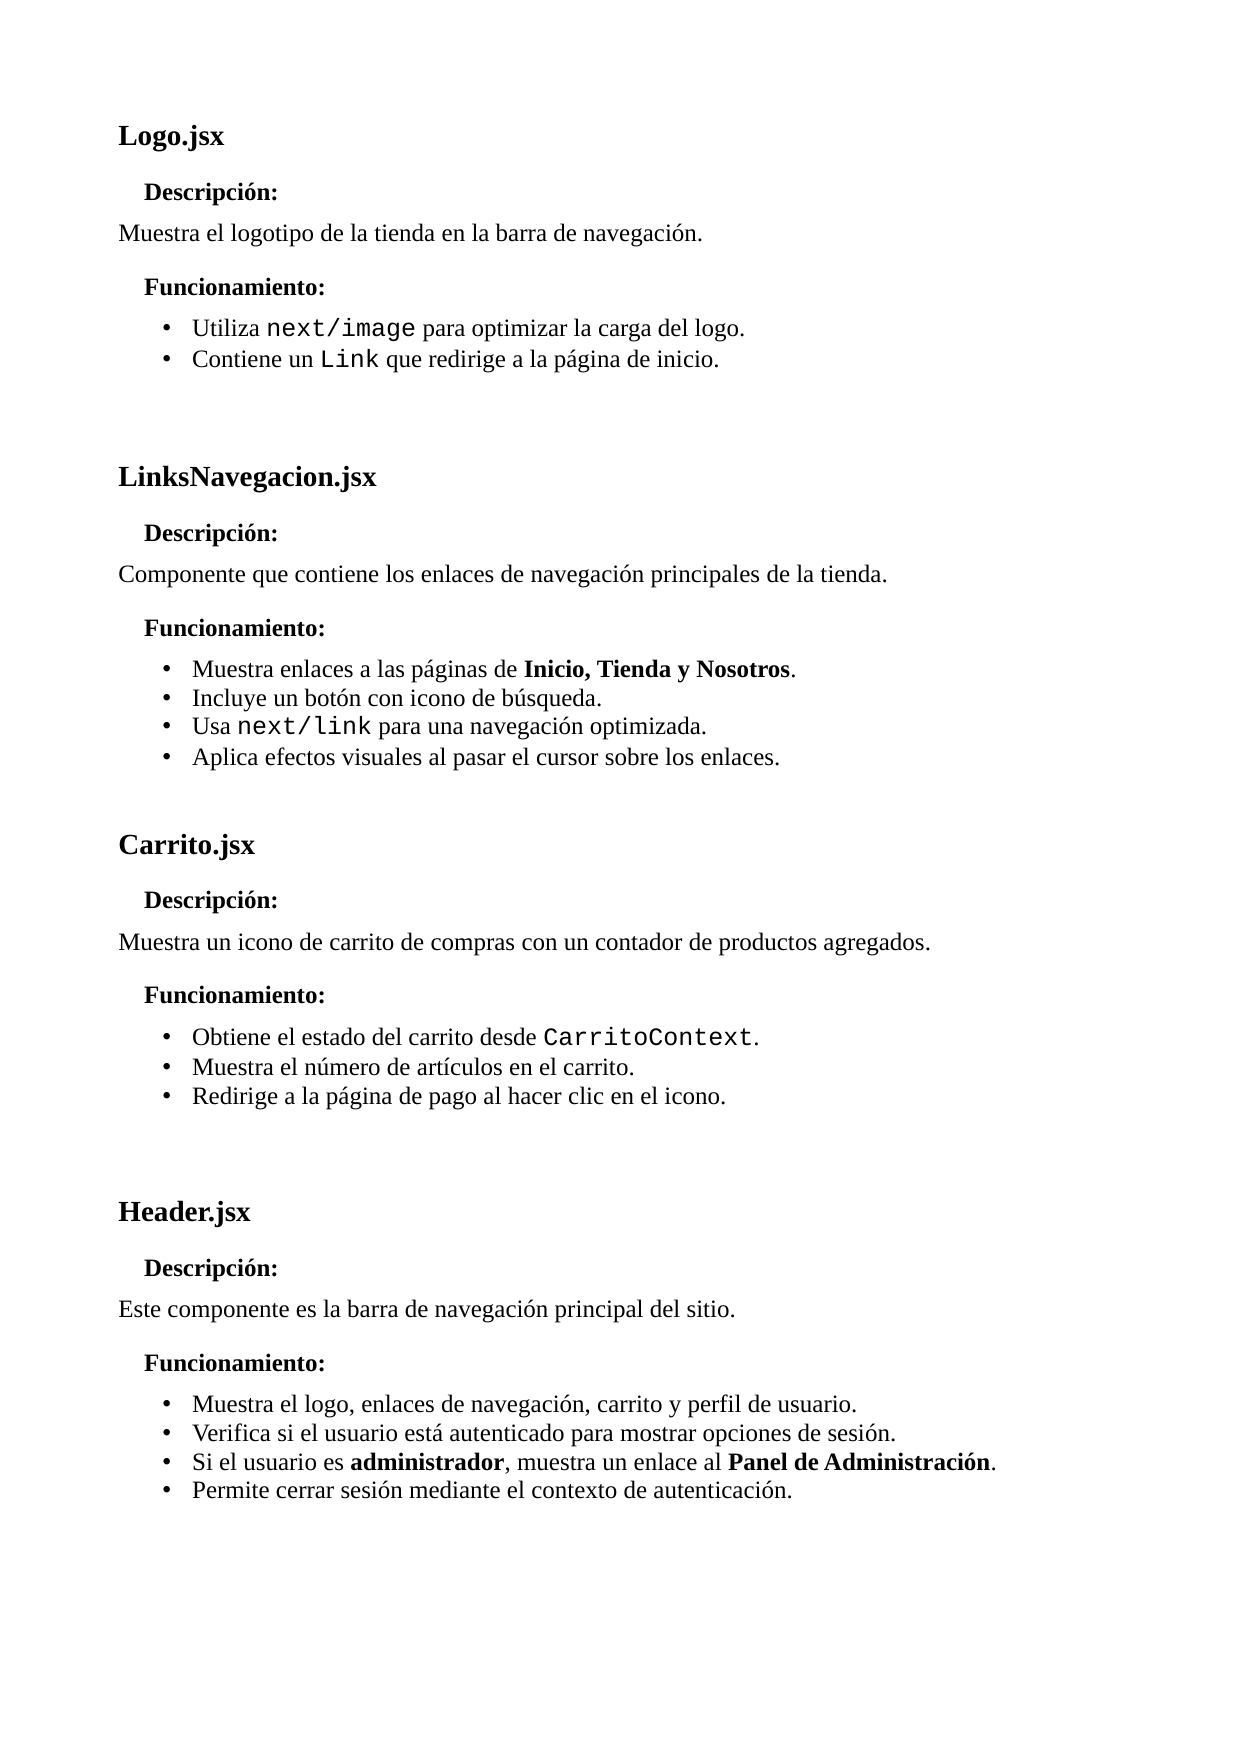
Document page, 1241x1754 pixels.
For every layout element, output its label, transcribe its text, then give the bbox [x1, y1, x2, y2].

subtitle 🔹 Funcionamiento: [118, 272, 1122, 300]
subtitle Header.jsx [118, 1194, 1122, 1228]
list Permite cerrar sesión mediante el contexto de autenticación. [162, 1476, 1122, 1504]
subtitle 🔹 Descripción: [118, 1253, 1122, 1282]
list Verifica si el usuario está autenticado para mostrar opciones de sesión. [162, 1418, 1122, 1447]
subtitle 🔹 Descripción: [118, 177, 1122, 205]
list Incluye un botón con icono de búsqueda. [162, 683, 1122, 711]
list Usa next/link para una navegación optimizada. [162, 711, 1122, 742]
subtitle LinksNavegacion.jsx [118, 459, 1122, 493]
list Contiene un Link que redirige a la página de inicio. [162, 344, 1122, 374]
list Muestra el número de artículos en el carrito. [162, 1052, 1122, 1081]
list Muestra el logo, enlaces de navegación, carrito y perfil de usuario. [162, 1389, 1122, 1418]
text Muestra un icono de carrito de compras con un contador de productos agregados. [118, 927, 1122, 955]
text Muestra el logotipo de la tienda en la barra de navegación. [118, 218, 1122, 247]
list Utiliza next/image para optimizar la carga del logo. [162, 313, 1122, 344]
subtitle Logo.jsx [118, 118, 1122, 152]
subtitle 🔹 Funcionamiento: [118, 613, 1122, 641]
subtitle 🔹 Funcionamiento: [118, 980, 1122, 1009]
list Aplica efectos visuales al pasar el cursor sobre los enlaces. [162, 742, 1122, 771]
text Este componente es la barra de navegación principal del sitio. [118, 1294, 1122, 1323]
list Muestra enlaces a las páginas de Inicio, Tienda y Nosotros. [162, 654, 1122, 683]
list Obtiene el estado del carrito desde CarritoContext. [162, 1022, 1122, 1052]
list Redirige a la página de pago al hacer clic en el icono. [162, 1081, 1122, 1110]
list Si el usuario es administrador, muestra un enlace al Panel de Administración. [162, 1447, 1122, 1476]
subtitle Carrito.jsx [118, 827, 1122, 860]
text Componente que contiene los enlaces de navegación principales de la tienda. [118, 559, 1122, 588]
subtitle 🔹 Funcionamiento: [118, 1348, 1122, 1377]
subtitle 🔹 Descripción: [118, 885, 1122, 914]
subtitle 🔹 Descripción: [118, 518, 1122, 546]
